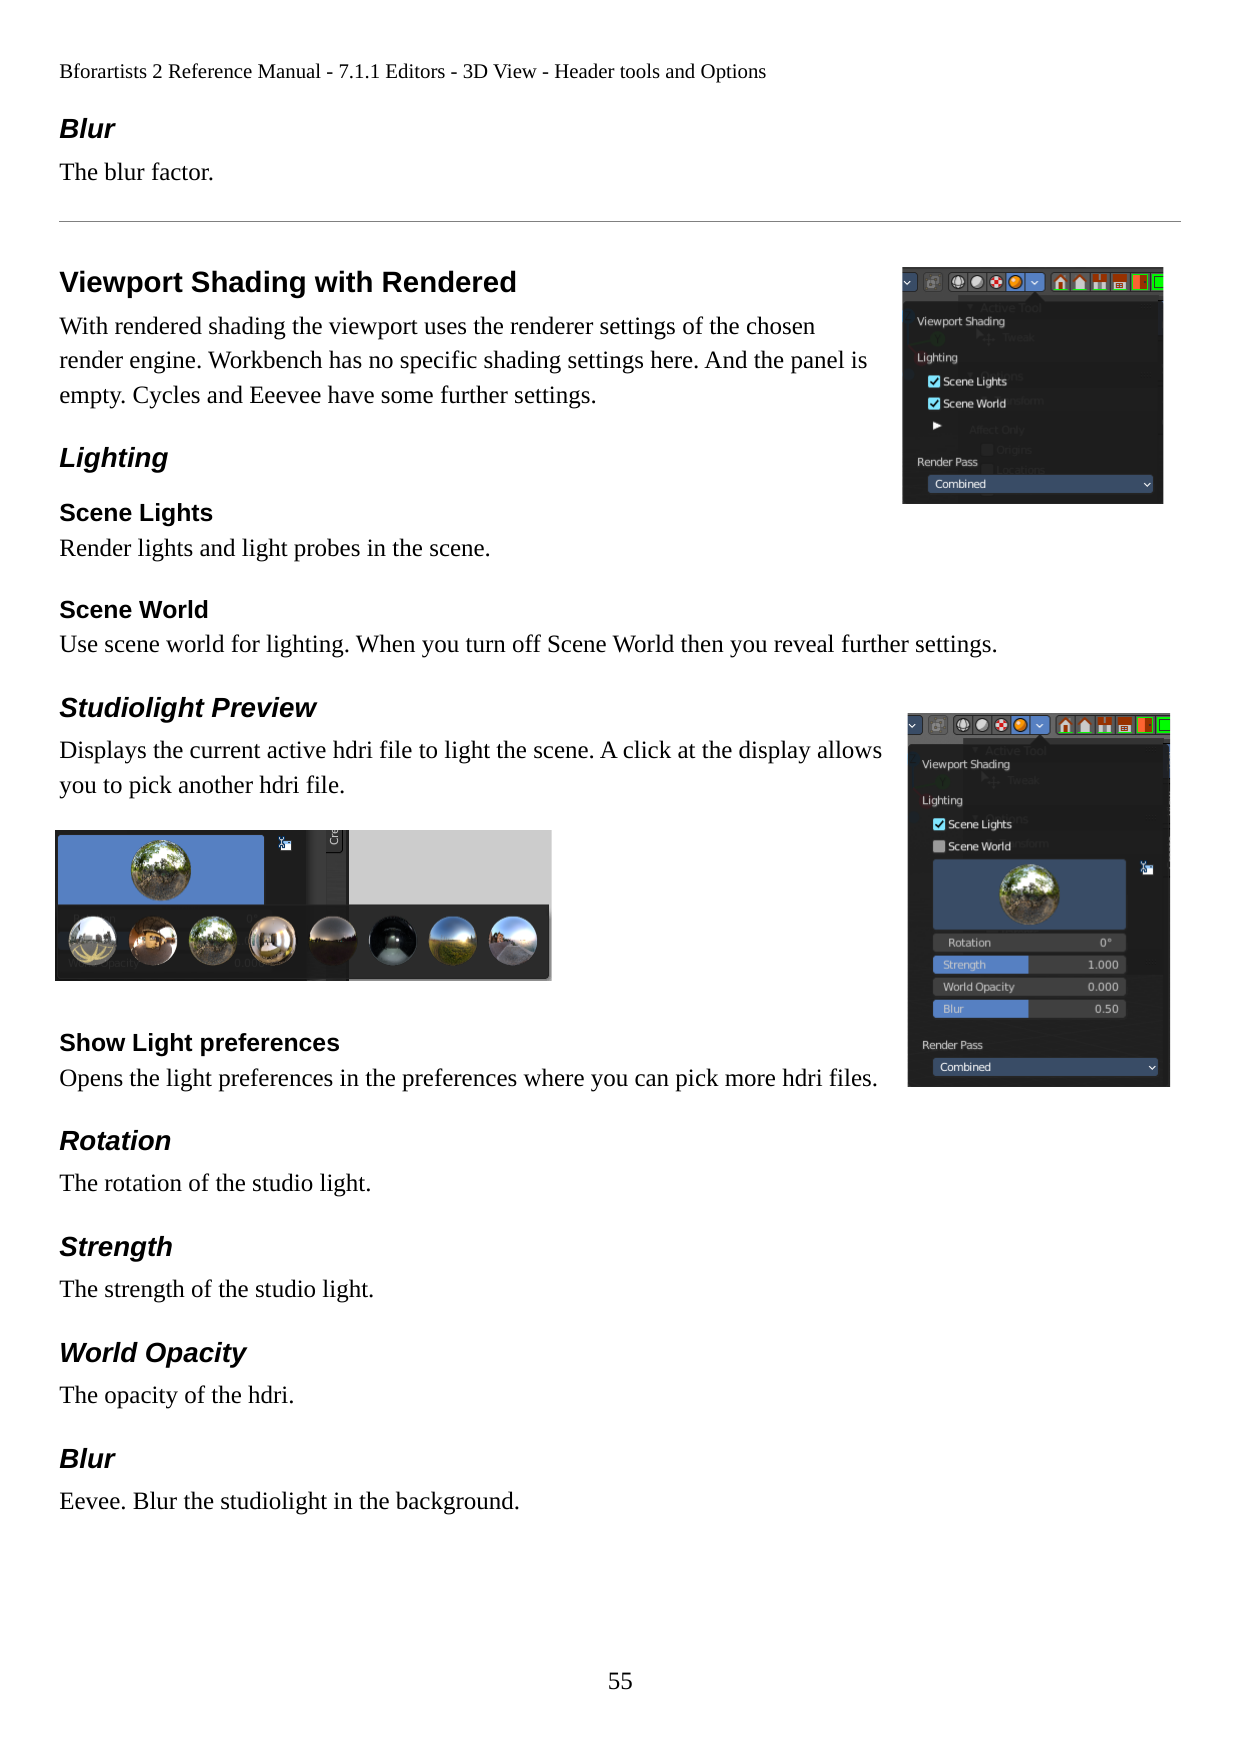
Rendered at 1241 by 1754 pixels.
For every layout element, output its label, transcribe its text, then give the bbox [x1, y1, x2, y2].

subtitle Strength [59, 1230, 1181, 1262]
subtitle [1164, 442, 1181, 473]
text Displays the current active hdri file to light the scene. A click at the display allows you to pick another hdri file. [59, 736, 907, 799]
subtitle Scene World [59, 595, 1181, 623]
picture [907, 713, 1171, 1087]
text The strength of the studio light. [59, 1274, 1181, 1303]
text With rendered shading the viewport uses the renderer settings of the chosen render engine. Workbench has no specific shading settings here. And the panel is empty. Cycles and Eeevee have some further settings. [59, 311, 902, 409]
text Eevee. Blur the studiolight in the background. [59, 1486, 1181, 1515]
subtitle World Opacity [59, 1336, 1181, 1368]
subtitle Show Light preferences [59, 1028, 907, 1056]
text The rotation of the studio light. [59, 1168, 1181, 1197]
text Use scene world for lighting. When you turn off Scene World then you reveal further settings. [59, 629, 1181, 658]
picture [902, 267, 1164, 504]
subtitle Scene Lights [59, 498, 1181, 527]
subtitle Blur [59, 1442, 1181, 1474]
subtitle Viewport Shading with Rendered [59, 265, 1181, 298]
text Opens the light preferences in the preferences where you can pick more hdri files. [59, 1063, 1181, 1091]
text The blur factor. [59, 157, 1181, 186]
text The opacity of the hdri. [59, 1380, 1181, 1409]
subtitle Lighting [59, 442, 902, 473]
subtitle Rotation [59, 1124, 1181, 1156]
subtitle Blur [59, 113, 1181, 144]
text Render lights and light probes in the scene. [59, 533, 1181, 562]
subtitle Studiolight Preview [59, 691, 1181, 723]
picture [55, 830, 552, 981]
